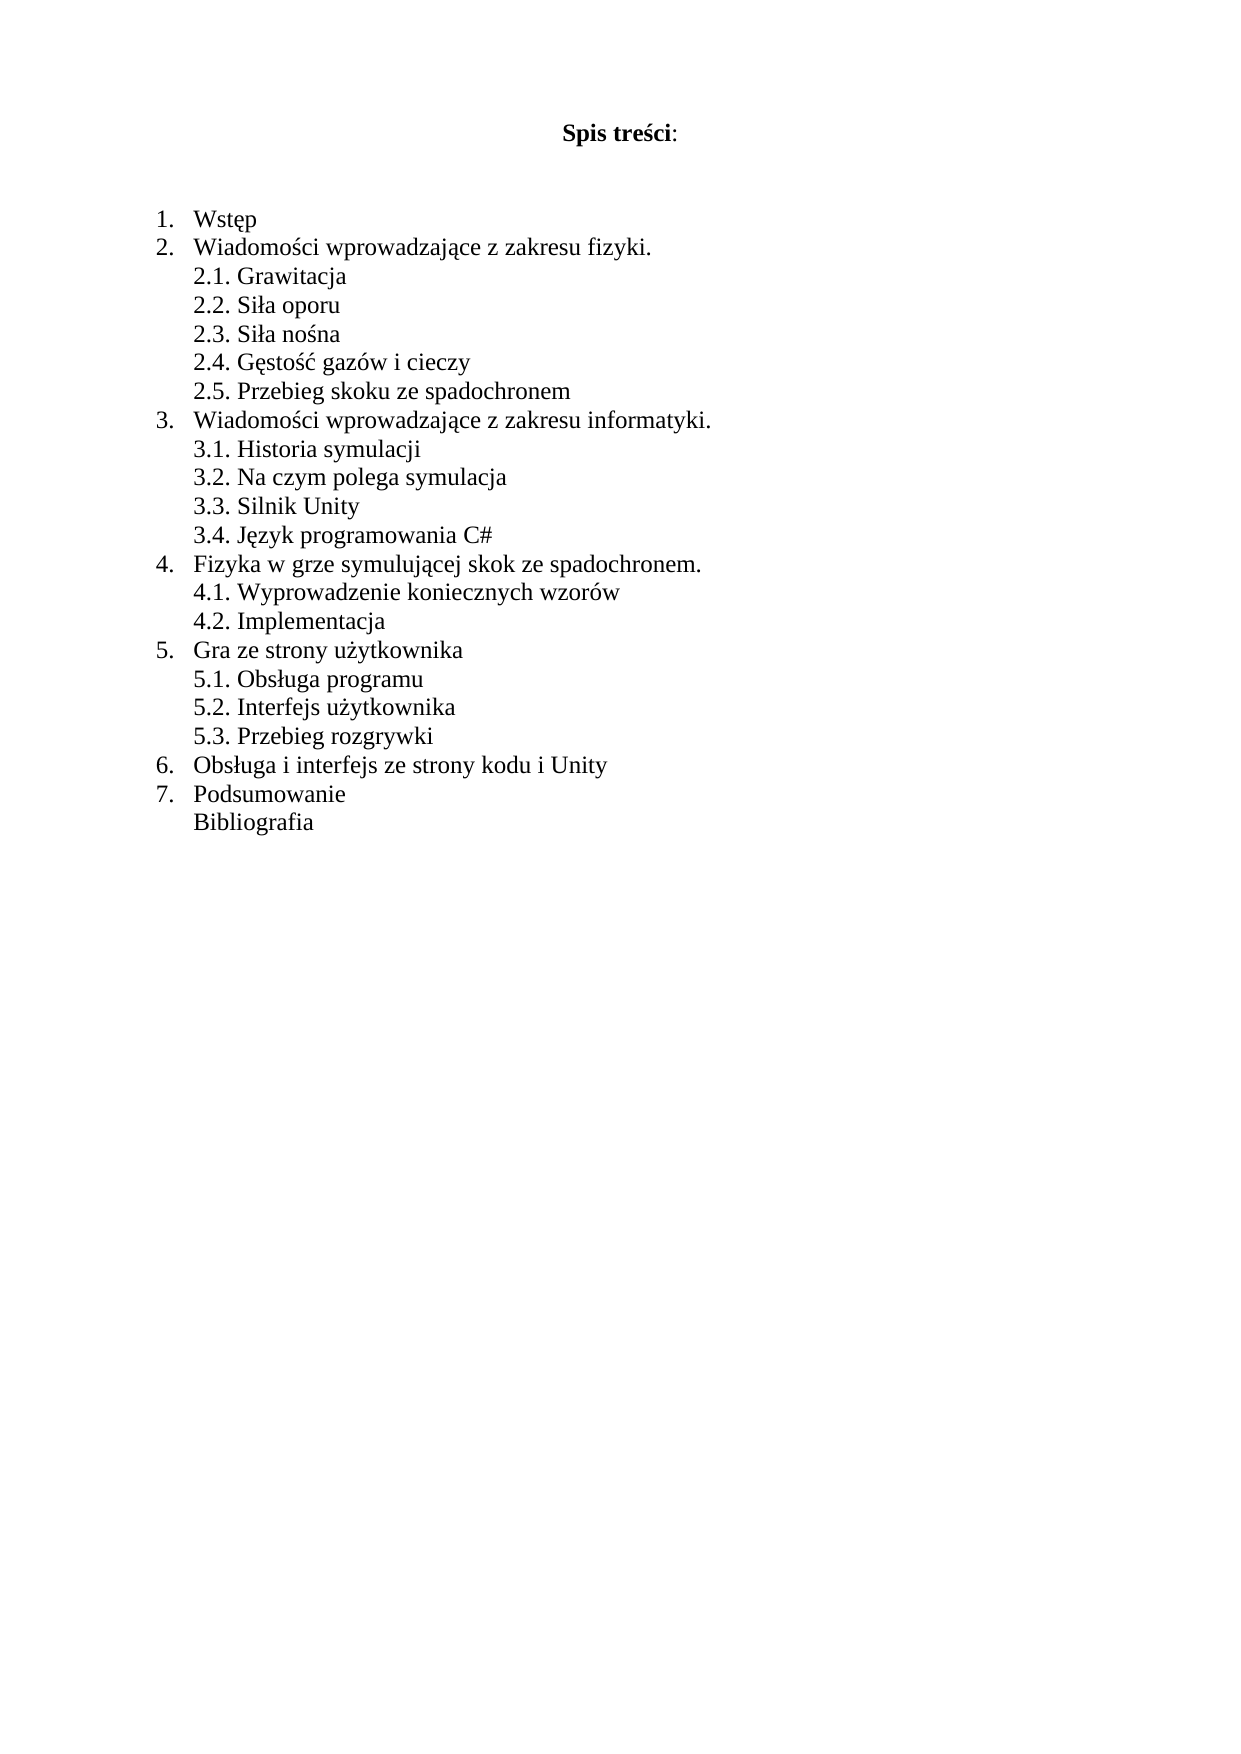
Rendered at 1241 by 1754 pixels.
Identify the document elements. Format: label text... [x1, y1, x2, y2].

list Podsumowanie [156, 779, 1122, 807]
list 3.4. Język programowania C# [156, 520, 1122, 549]
list Wstęp [156, 204, 1122, 232]
list Bibliografia [156, 807, 1122, 836]
list 3.2. Na czym polega symulacja [156, 462, 1122, 491]
list 2.3. Siła nośna [156, 319, 1122, 347]
list 5.1. Obsługa programu [156, 664, 1122, 692]
list Gra ze strony użytkownika [156, 635, 1122, 664]
list 3.3. Silnik Unity [156, 491, 1122, 520]
list 4.1. Wyprowadzenie koniecznych wzorów [156, 577, 1122, 606]
list 2.5. Przebieg skoku ze spadochronem [156, 376, 1122, 405]
text Spis treści: [118, 118, 1122, 147]
list 3.1. Historia symulacji [156, 434, 1122, 462]
list Obsługa i interfejs ze strony kodu i Unity [156, 750, 1122, 779]
list Wiadomości wprowadzające z zakresu fizyki. [156, 232, 1122, 261]
list 2.4. Gęstość gazów i cieczy [156, 347, 1122, 376]
list Wiadomości wprowadzające z zakresu informatyki. [156, 405, 1122, 434]
list 5.3. Przebieg rozgrywki [156, 721, 1122, 750]
list Fizyka w grze symulującej skok ze spadochronem. [156, 549, 1122, 577]
list 5.2. Interfejs użytkownika [156, 692, 1122, 721]
list 2.2. Siła oporu [156, 290, 1122, 319]
list 4.2. Implementacja [156, 606, 1122, 635]
list 2.1. Grawitacja [156, 261, 1122, 290]
